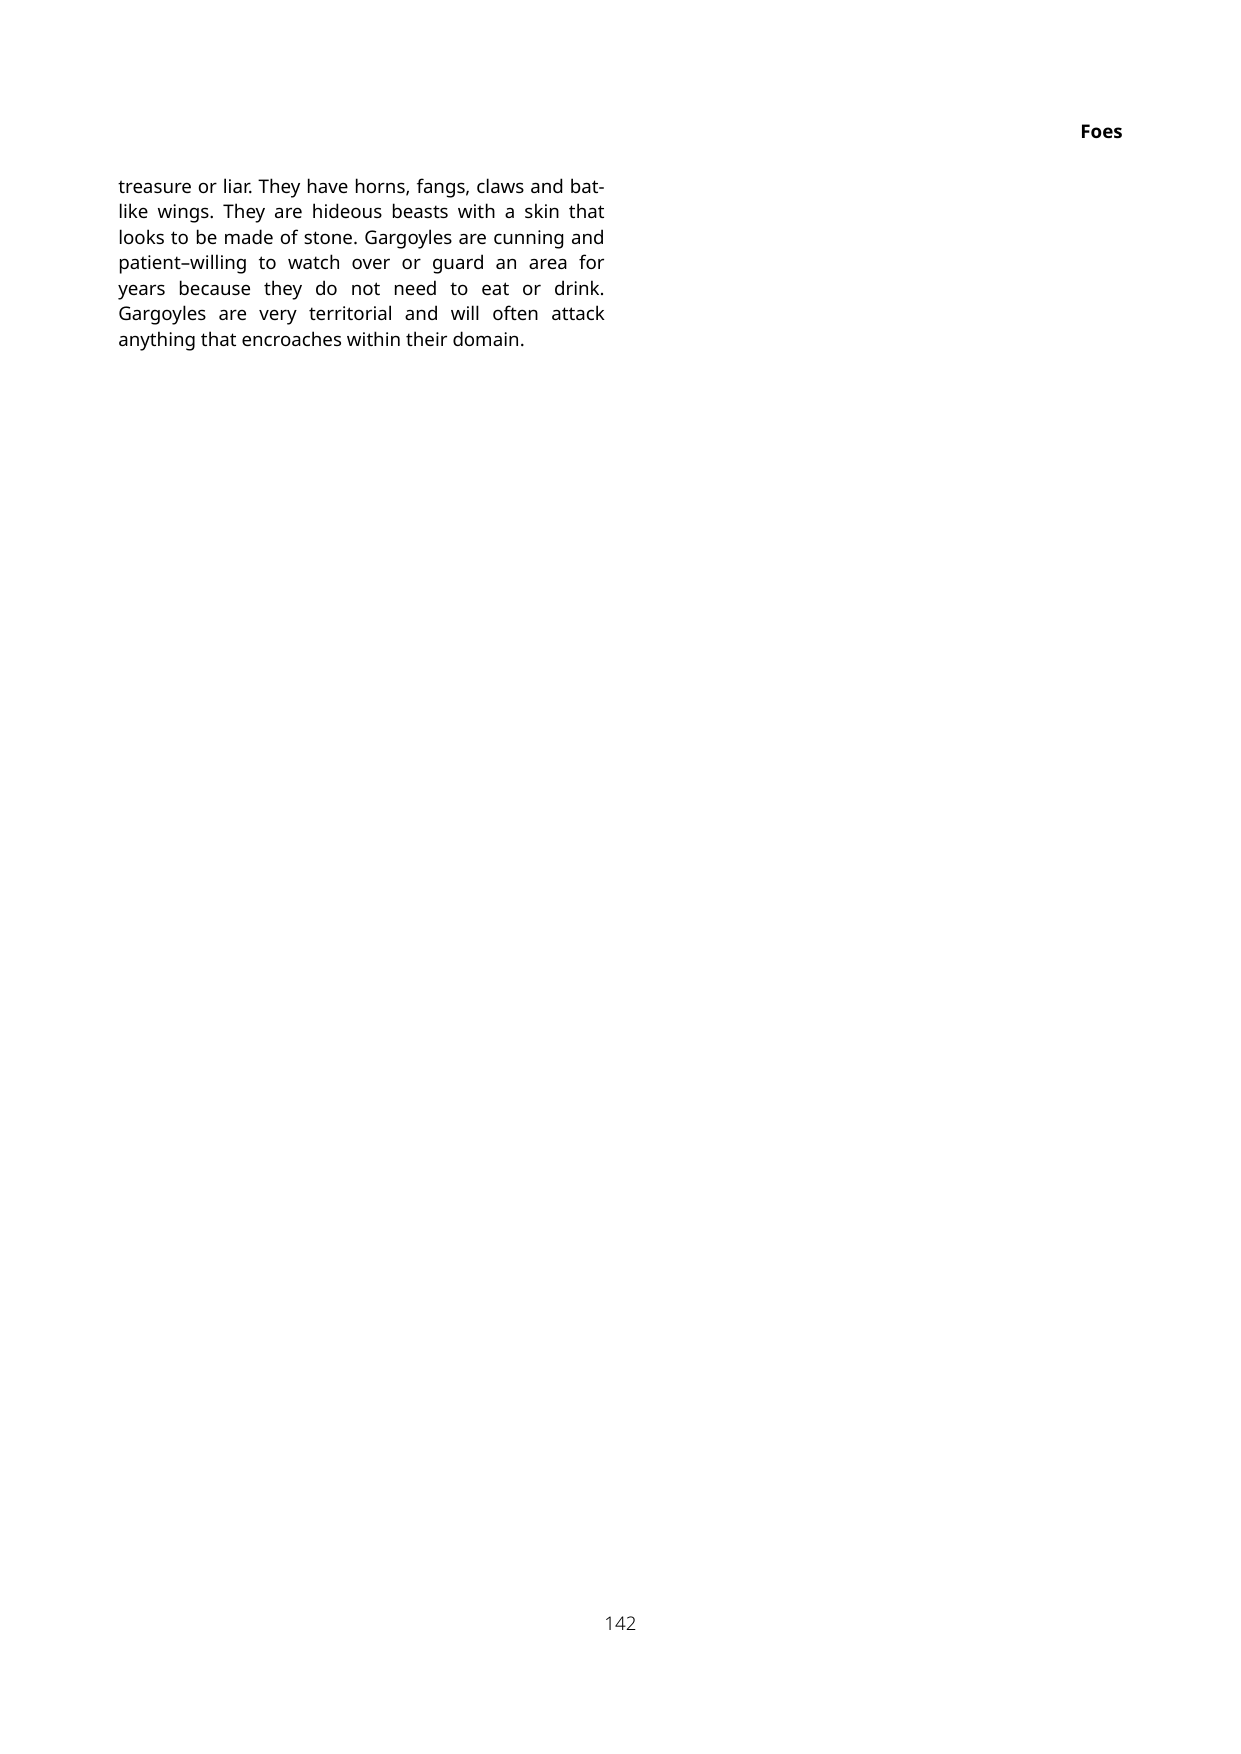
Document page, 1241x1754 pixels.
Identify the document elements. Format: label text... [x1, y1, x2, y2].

text treasure or liar. They have horns, fangs, claws and bat-like wings. They are hideous beasts with a skin that looks to be made of stone. Gargoyles are cunning and patient–willing to watch over or guard an area for years because they do not need to eat or drink. Gargoyles are very territorial and will often attack anything that encroaches within their domain. [118, 173, 605, 352]
